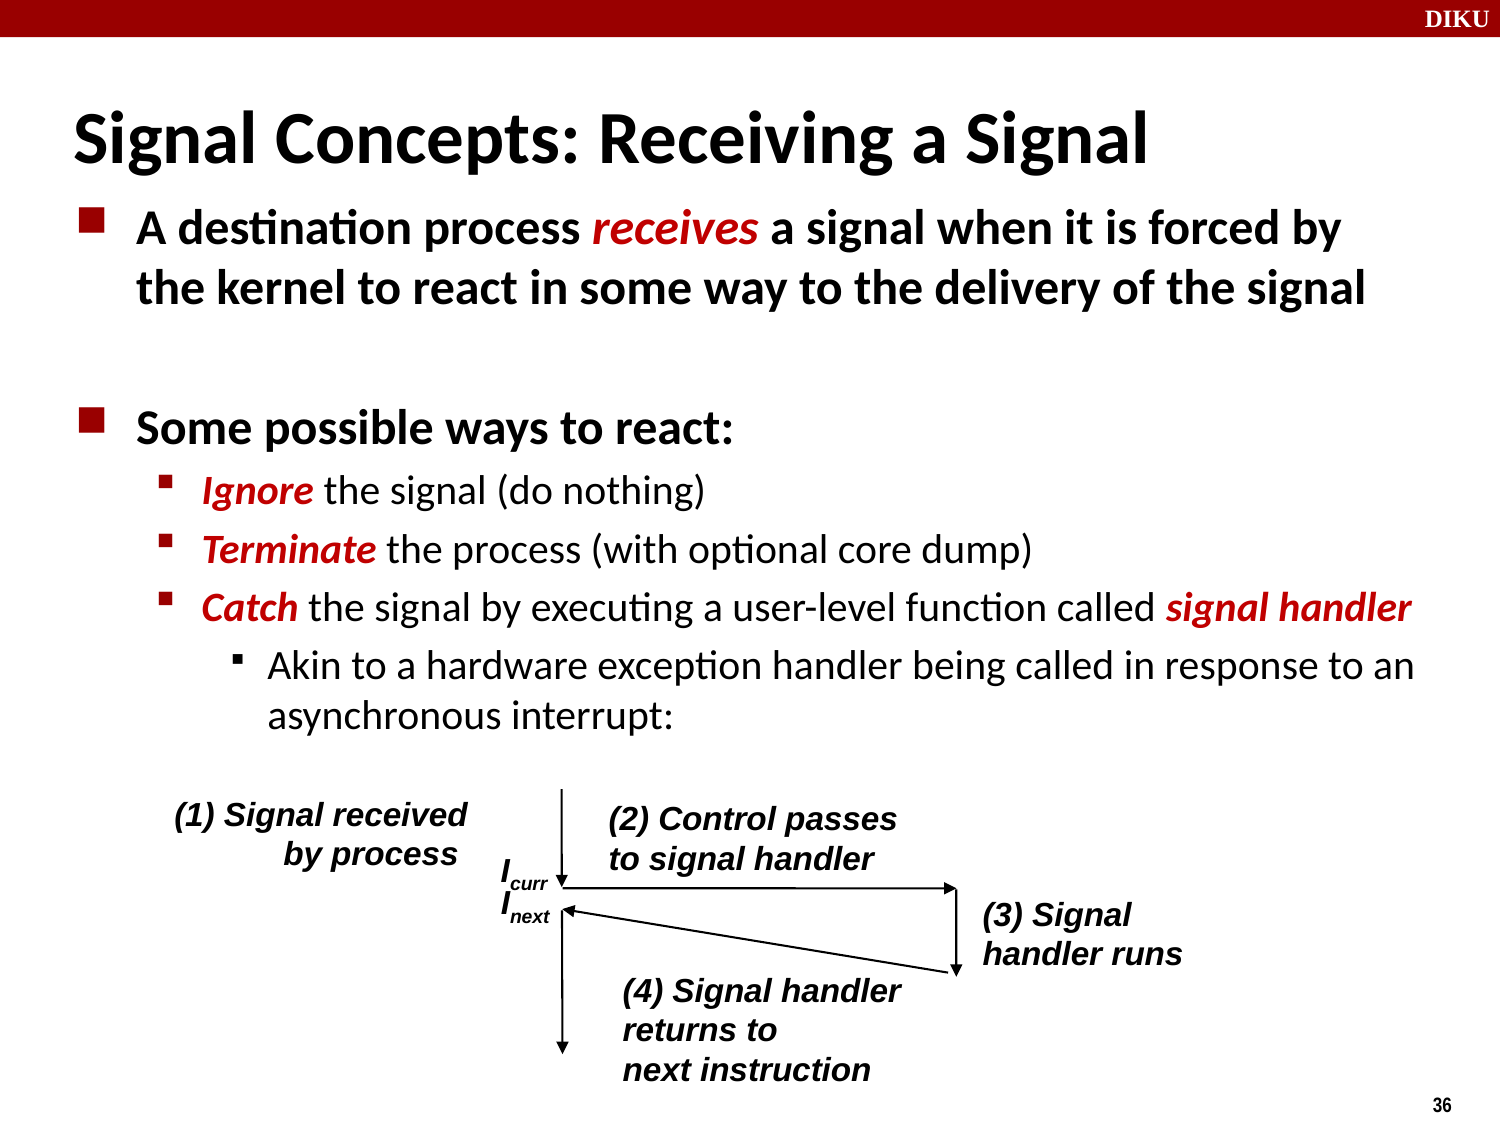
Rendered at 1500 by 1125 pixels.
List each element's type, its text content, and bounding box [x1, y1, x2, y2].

text_box A destination process receives a signal when it is forced by the kernel to react in some way to the delivery of the signal Some possible ways to react: Ignore the signal (do nothing) Terminate the process (with optional core dump) Catch the signal by executing a user-level function called signal handler Akin to a hardware exception handler being called in response to an asynchronous interrupt: [564, 912, 864, 1003]
text_box (4) Signal handler returns to next instruction [607, 961, 917, 1096]
text_box Signal Concepts: Receiving a Signal [58, 71, 1304, 197]
text_box Icurr [485, 841, 562, 902]
text_box (2) Control passes to signal handler [593, 789, 923, 884]
text_box A destination process receives a signal when it is forced by the kernel to react in some way to the delivery of the signal Some possible ways to react: Ignore the signal (do nothing) Terminate the process (with optional core dump) Catch the signal by executing a user-level function called signal handler Akin to a hardware exception handler being called in response to an asynchronous interrupt: [65, 187, 1438, 1003]
text_box Inext [486, 874, 565, 935]
text_box (3) Signal handler runs [967, 885, 1213, 980]
text_box (1) Signal received by process [158, 785, 483, 880]
